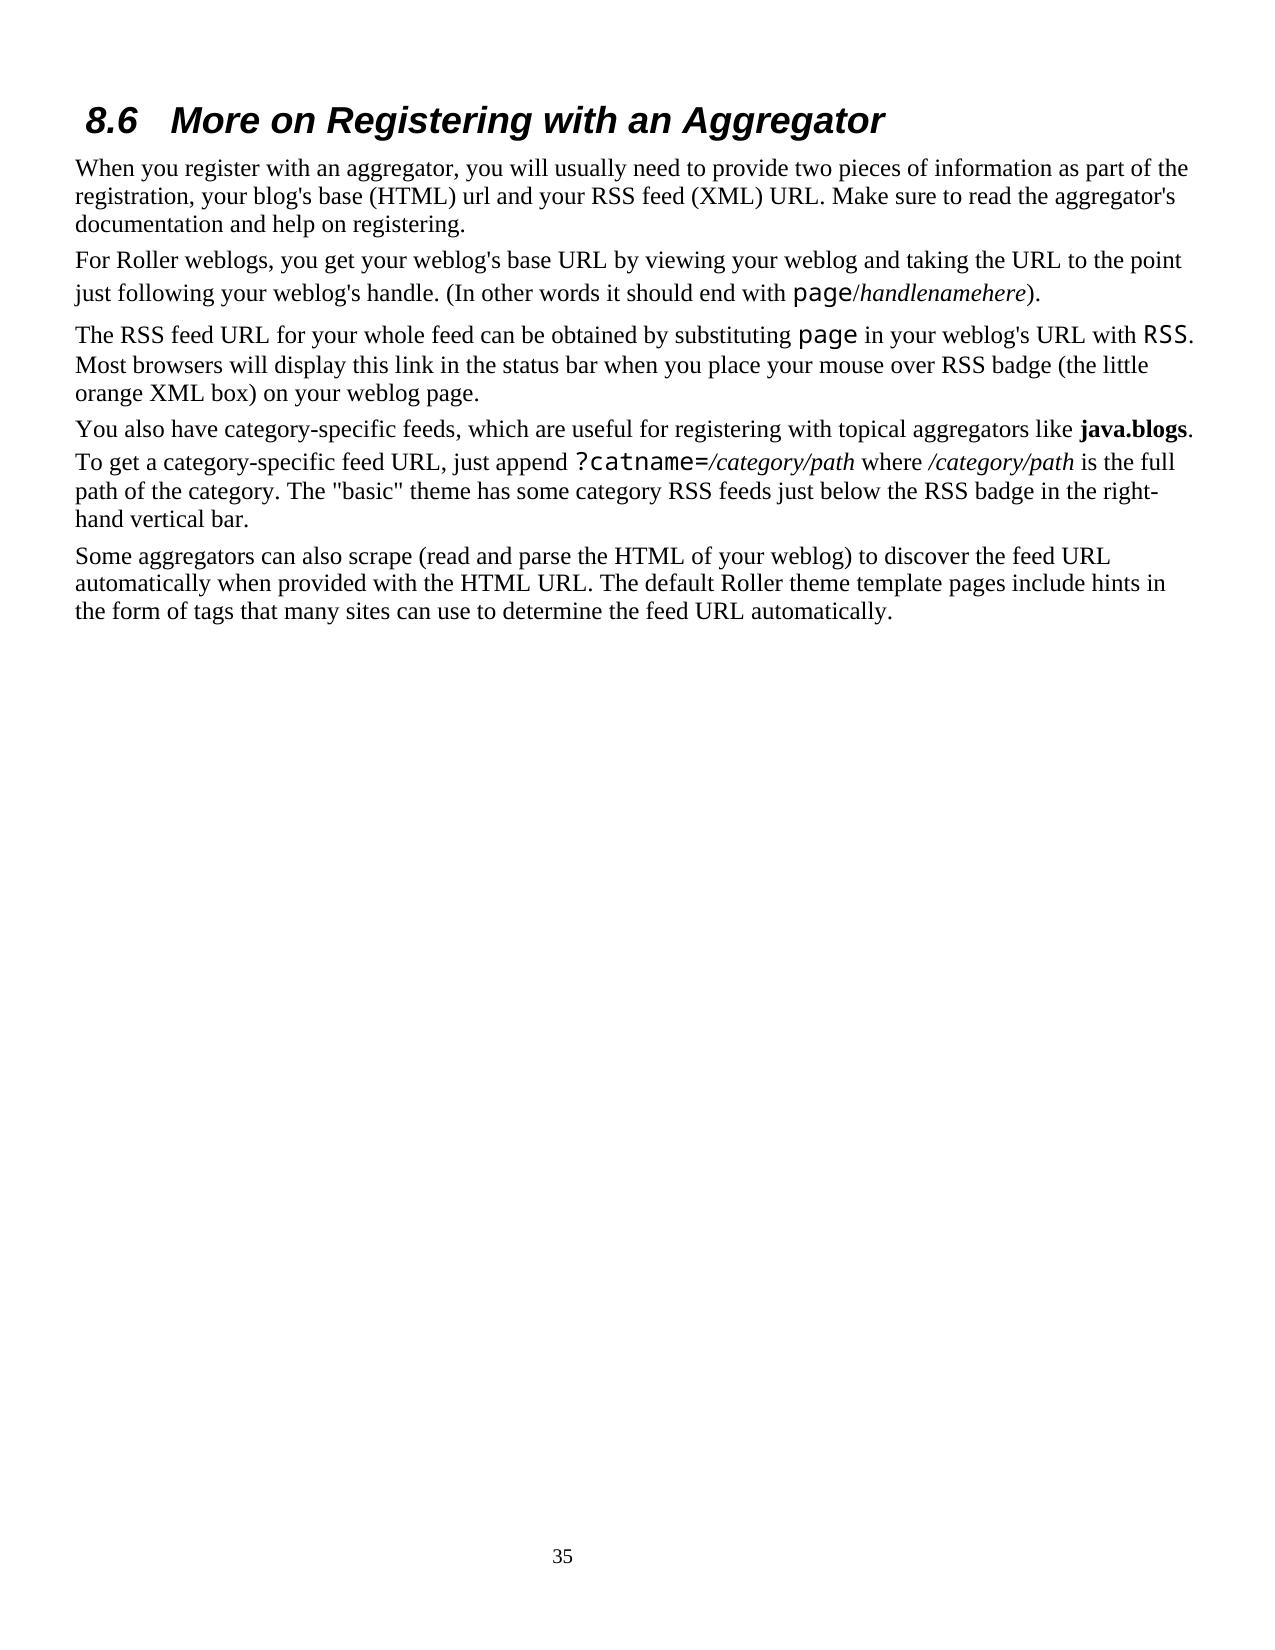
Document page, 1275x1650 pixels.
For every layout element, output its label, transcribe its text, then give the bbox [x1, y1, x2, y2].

text When you register with an aggregator, you will usually need to provide two pieces of information as part of the registration, your blog's base (HTML) url and your RSS feed (XML) URL. Make sure to read the aggregator's documentation and help on registering. [75, 154, 1200, 237]
text You also have category-specific feeds, which are useful for registering with topical aggregators like java.blogs. To get a category-specific feed URL, just append ?catname=/category/path where /category/path is the full path of the category. The "basic" theme has some category RSS feeds just below the RSS badge in the right-hand vertical bar. [75, 416, 1200, 533]
text Some aggregators can also scrape (read and parse the HTML of your weblog) to discover the feed URL automatically when provided with the HTML URL. The default Roller theme template pages include hints in the form of tags that many sites can use to determine the feed URL automatically. [75, 542, 1200, 625]
text For Roller weblogs, you get your weblog's base URL by viewing your weblog and taking the URL to the point just following your weblog's handle. (In other words it should end with page/handlenamehere). [75, 246, 1200, 308]
text The RSS feed URL for your whole feed can be obtained by substituting page in your weblog's URL with RSS. Most browsers will display this link in the status bar when you place your mouse over RSS badge (the little orange XML box) on your weblog page. [75, 317, 1200, 407]
subtitle More on Registering with an Aggregator [75, 100, 1200, 142]
